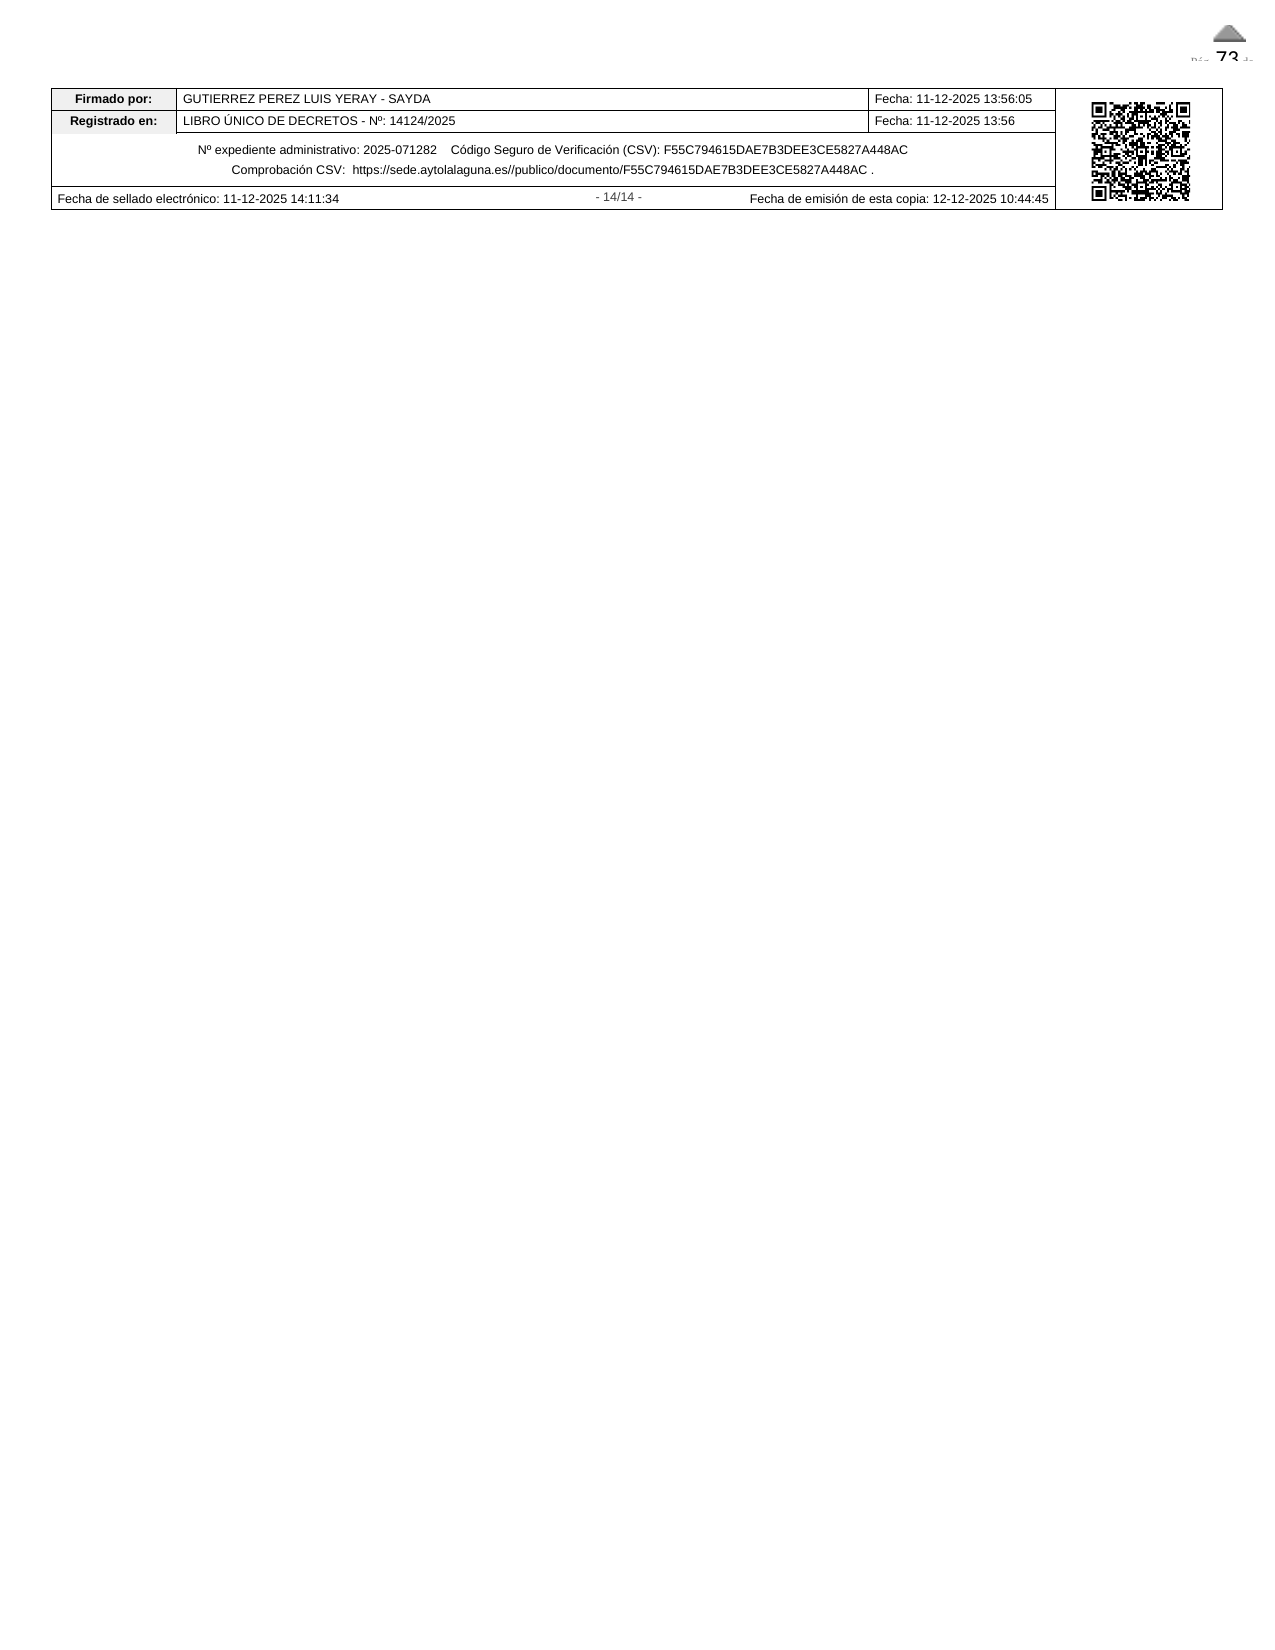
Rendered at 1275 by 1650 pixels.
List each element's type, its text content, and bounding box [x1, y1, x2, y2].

table_cell LIBRO ÚNICO DE DECRETOS - Nº: 14124/2025 [177, 111, 868, 132]
table_header [1056, 89, 1222, 209]
table_cell Fecha de sellado electrónico: 11-12-2025 14:11:34 - 14/14 - Fecha de emisión de esta copia: 12-12-2025 10:44:45 [52, 187, 1055, 209]
table_cell Registrado en: [52, 111, 176, 132]
table_header Fecha: 11-12-2025 13:56:05 [869, 89, 1055, 110]
table_cell Fecha: 11-12-2025 13:56 [869, 111, 1055, 132]
table_header Firmado por: [52, 89, 176, 110]
table_cell Nº expediente administrativo: 2025-071282 Código Seguro de Verificación (CSV): F55C794615DAE7B3DEE3CE5827A448AC Comprobación CSV: https://sede.aytolalaguna.es//publico/documento/F55C794615DAE7B3DEE3CE5827A448AC . [52, 133, 1055, 186]
table_header GUTIERREZ PEREZ LUIS YERAY - SAYDA [177, 89, 868, 110]
